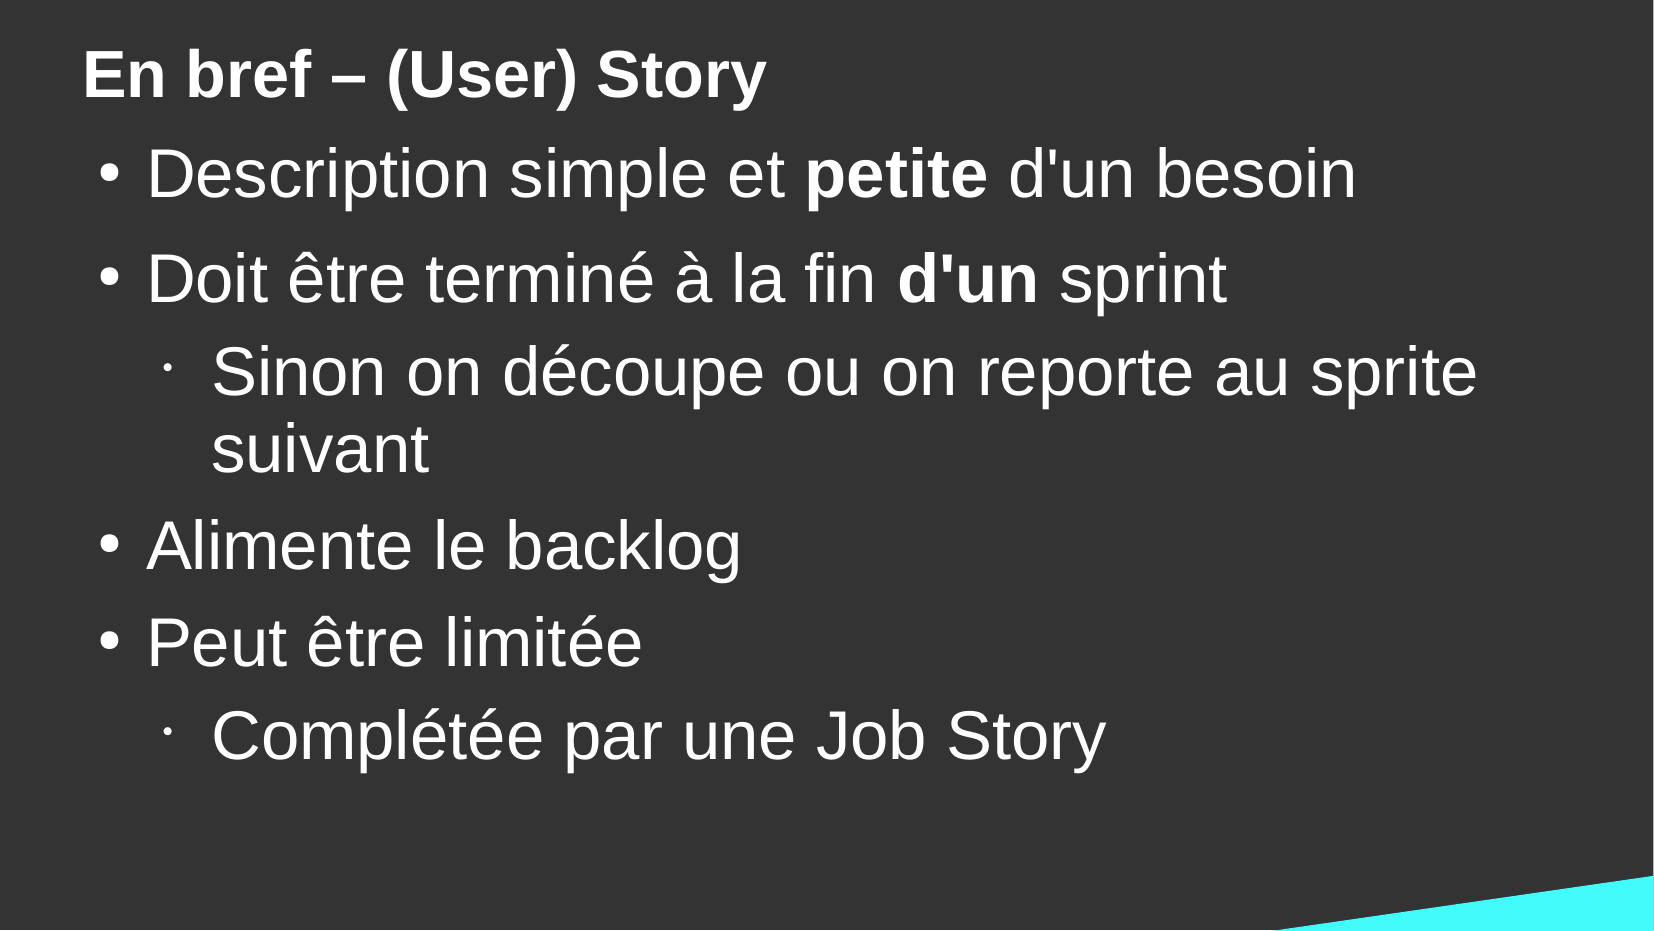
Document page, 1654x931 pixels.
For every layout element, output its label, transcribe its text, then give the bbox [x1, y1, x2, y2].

text_box [1271, 875, 1654, 931]
list Description simple et petite d'un besoin Doit être terminé à la fin d'un sprint Sinon on découpe ou on reporte au sprite suivant Alimente le backlog Peut être limitée Complétée par une Job Story [80, 135, 1620, 777]
title En bref – (User) Story [82, 37, 1571, 122]
